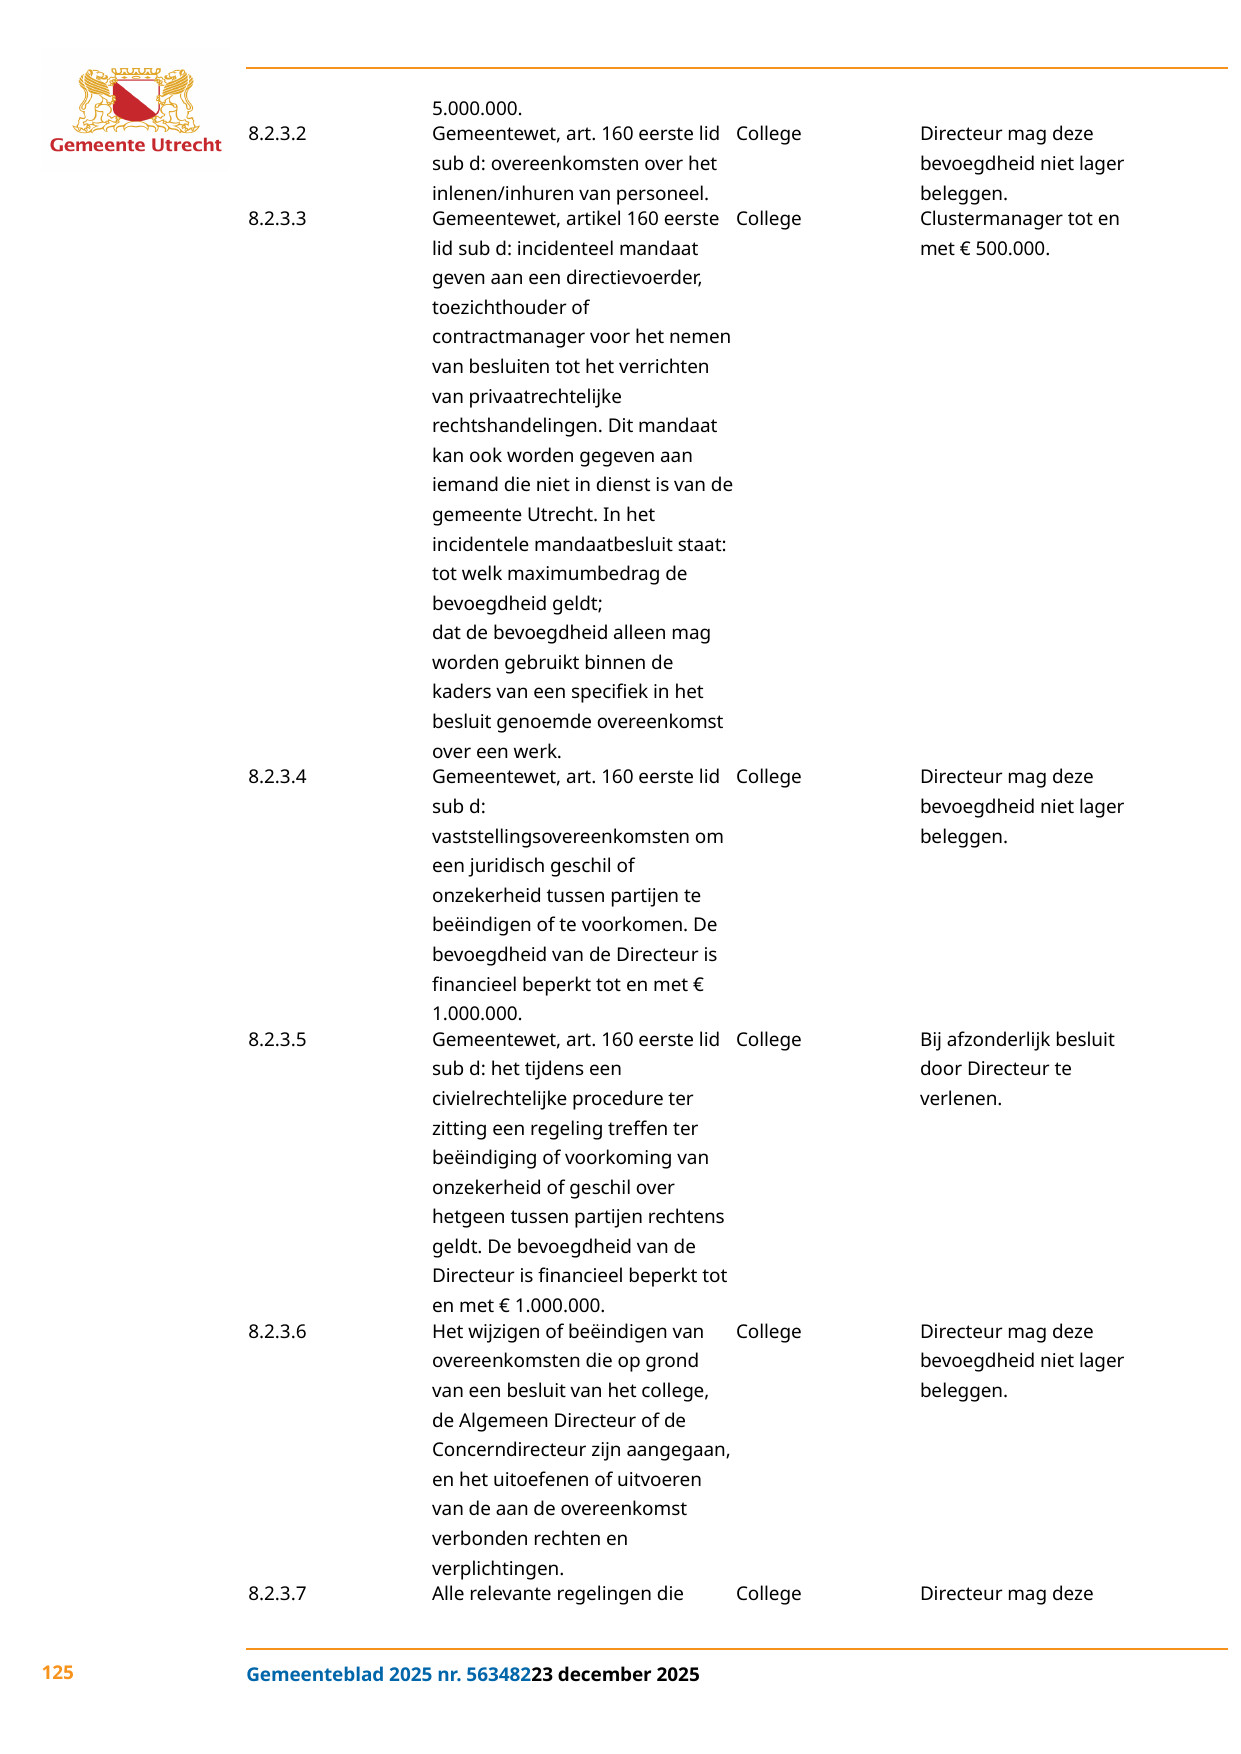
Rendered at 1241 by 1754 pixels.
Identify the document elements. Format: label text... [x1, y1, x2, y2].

table_cell Bij afzonderlijk besluit door Directeur te verlenen. [920, 1026, 1152, 1318]
table_cell Directeur mag deze bevoegdheid niet lager beleggen. [920, 121, 1152, 205]
picture [41, 47, 231, 172]
table_cell 8.2.3.7 [248, 1580, 432, 1606]
table_cell 8.2.3.3 [248, 205, 432, 764]
table_cell [736, 95, 920, 121]
table_cell College [736, 1580, 920, 1606]
table_cell Gemeentewet, art. 160 eerste lid sub d: het tijdens een civielrechtelijke procedure ter zitting een regeling treffen ter beëindiging of voorkoming van onzekerheid of geschil over hetgeen tussen partijen rechtens geldt. De bevoegdheid van de Directeur is financieel beperkt tot en met € 1.000.000. [432, 1026, 736, 1318]
table_cell 8.2.3.2 [248, 121, 432, 205]
table_cell 8.2.3.5 [248, 1026, 432, 1318]
table_cell Directeur mag deze [920, 1580, 1152, 1606]
table_cell [248, 95, 432, 121]
table_cell 8.2.3.6 [248, 1318, 432, 1580]
table_cell College [736, 764, 920, 1026]
table_cell College [736, 121, 920, 205]
table_cell College [736, 1318, 920, 1580]
table_cell College [736, 205, 920, 764]
table_cell Alle relevante regelingen die [432, 1580, 736, 1606]
table_cell Directeur mag deze bevoegdheid niet lager beleggen. [920, 764, 1152, 1026]
table_cell [920, 95, 1152, 121]
table_cell Directeur mag deze bevoegdheid niet lager beleggen. [920, 1318, 1152, 1580]
table_cell Gemeentewet, art. 160 eerste lid sub d: overeenkomsten over het inlenen/inhuren van personeel. [432, 121, 736, 205]
table_cell 8.2.3.4 [248, 764, 432, 1026]
table_cell Gemeentewet, art. 160 eerste lid sub d: vaststellingsovereenkomsten om een juridisch geschil of onzekerheid tussen partijen te beëindigen of te voorkomen. De bevoegdheid van de Directeur is financieel beperkt tot en met € 1.000.000. [432, 764, 736, 1026]
table_cell Het wijzigen of beëindigen van overeenkomsten die op grond van een besluit van het college, de Algemeen Directeur of de Concerndirecteur zijn aangegaan, en het uitoefenen of uitvoeren van de aan de overeenkomst verbonden rechten en verplichtingen. [432, 1318, 736, 1580]
table_cell 5.000.000. [432, 95, 736, 121]
table_cell College [736, 1026, 920, 1318]
table_cell Clustermanager tot en met € 500.000. [920, 205, 1152, 764]
table_cell Gemeentewet, artikel 160 eerste lid sub d: incidenteel mandaat geven aan een directievoerder, toezichthouder of contractmanager voor het nemen van besluiten tot het verrichten van privaatrechtelijke rechtshandelingen. Dit mandaat kan ook worden gegeven aan iemand die niet in dienst is van de gemeente Utrecht. In het incidentele mandaatbesluit staat: tot welk maximumbedrag de bevoegdheid geldt; dat de bevoegdheid alleen mag worden gebruikt binnen de kaders van een specifiek in het besluit genoemde overeenkomst over een werk. [432, 205, 736, 764]
